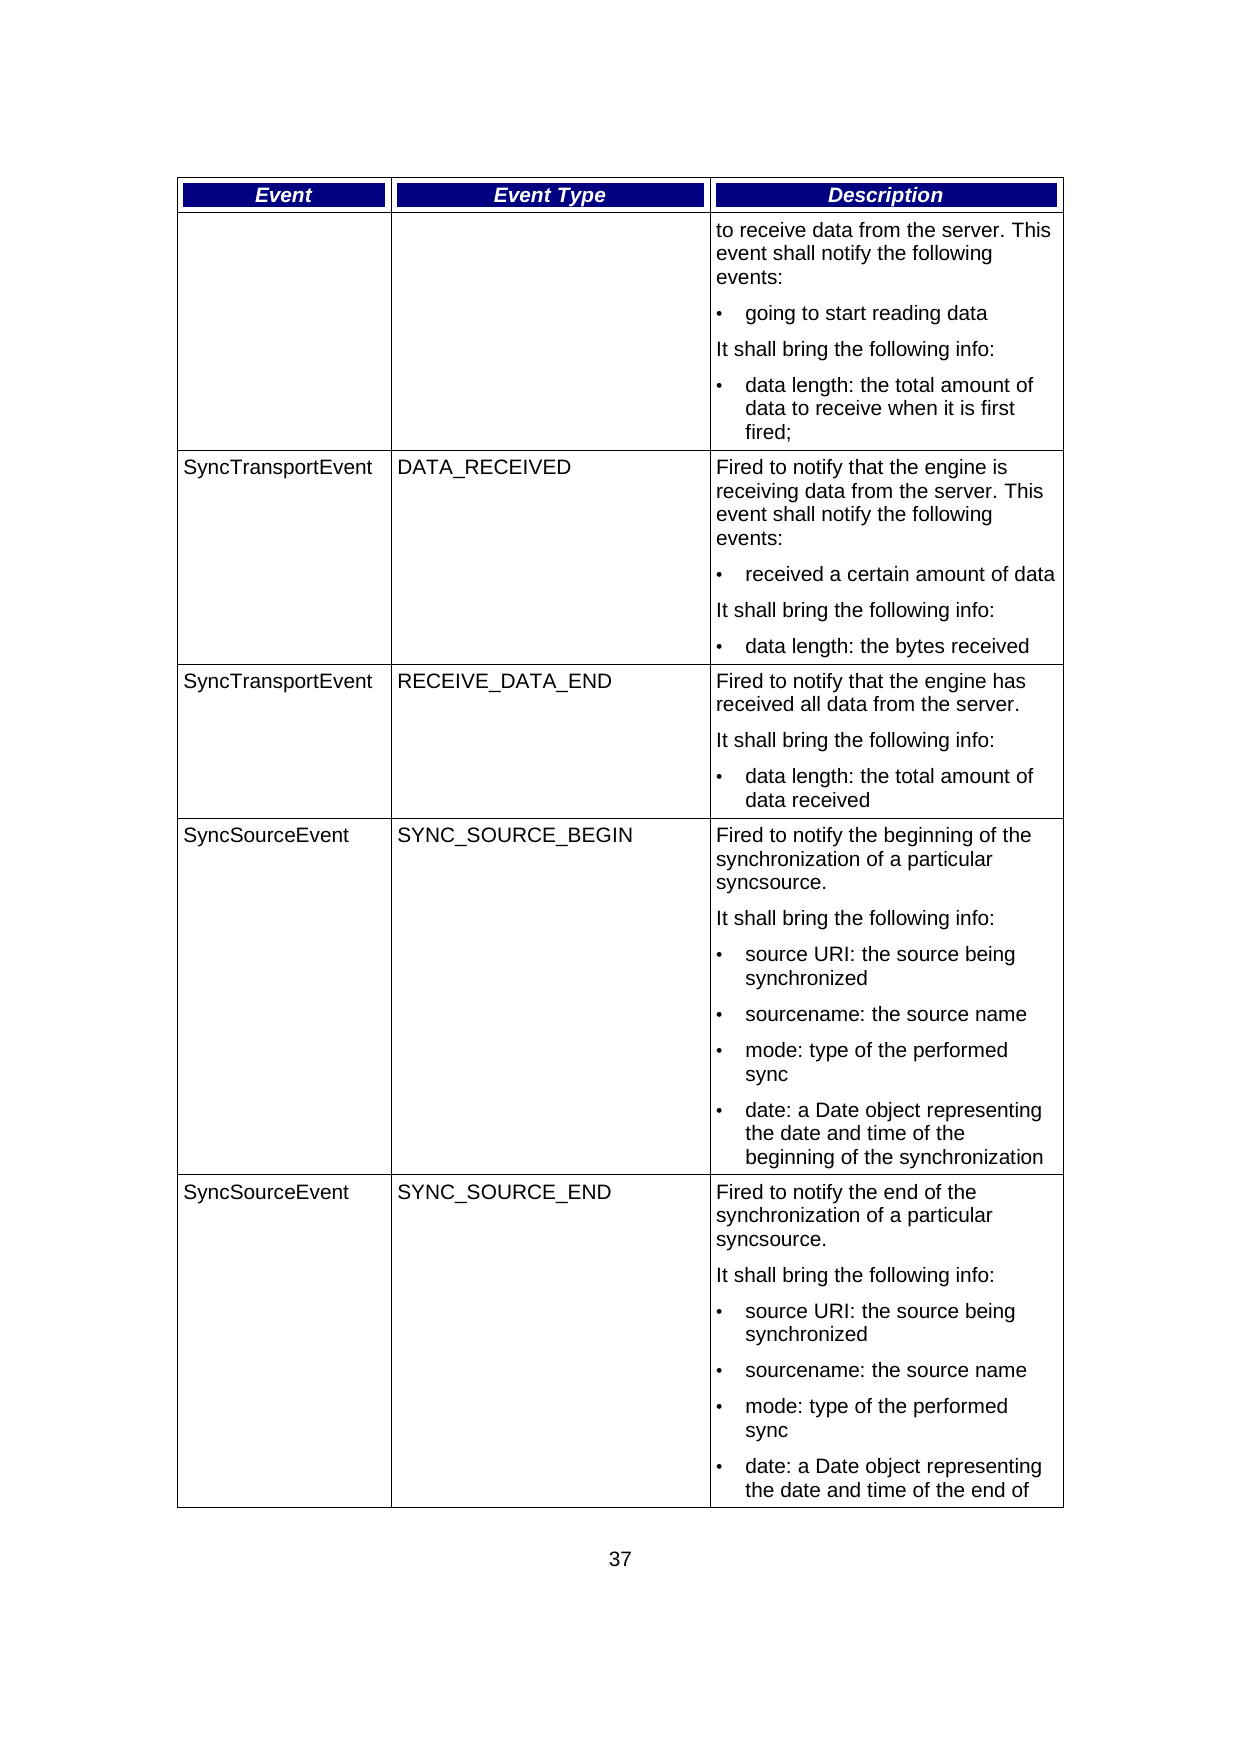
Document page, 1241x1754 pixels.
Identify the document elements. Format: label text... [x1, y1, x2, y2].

table_cell Fired to notify the beginning of the synchronization of a particular syncsource. It shall bring the following info: source URI: the source being synchronized sourcename: the source name mode: type of the performed sync date: a Date object representing the date and time of the beginning of the synchronization [711, 819, 1063, 1174]
table_cell DATA_RECEIVED [392, 451, 710, 664]
table_cell Fired to notify the end of the synchronization of a particular syncsource. It shall bring the following info: source URI: the source being synchronized sourcename: the source name mode: type of the performed sync date: a Date object representing the date and time of the end of [711, 1175, 1063, 1507]
table_cell SyncTransportEvent [178, 451, 391, 664]
table_cell SYNC_SOURCE_BEGIN [392, 819, 710, 1174]
table_cell [178, 213, 391, 450]
table_cell SYNC_SOURCE_END [392, 1175, 710, 1507]
table_header Description [711, 178, 1063, 212]
table_cell [392, 213, 710, 450]
table_cell SyncTransportEvent [178, 665, 391, 818]
table_cell Fired to notify that the engine has received all data from the server. It shall bring the following info: data length: the total amount of data received [711, 665, 1063, 818]
table_cell Fired to notify that the engine is receiving data from the server. This event shall notify the following events: received a certain amount of data It shall bring the following info: data length: the bytes received [711, 451, 1063, 664]
table_cell SyncSourceEvent [178, 1175, 391, 1507]
table_header Event Type [392, 178, 710, 212]
table_cell to receive data from the server. This event shall notify the following events: going to start reading data It shall bring the following info: data length: the total amount of data to receive when it is first fired; [711, 213, 1063, 450]
table_cell SyncSourceEvent [178, 819, 391, 1174]
table_cell RECEIVE_DATA_END [392, 665, 710, 818]
table_header Event [178, 178, 391, 212]
